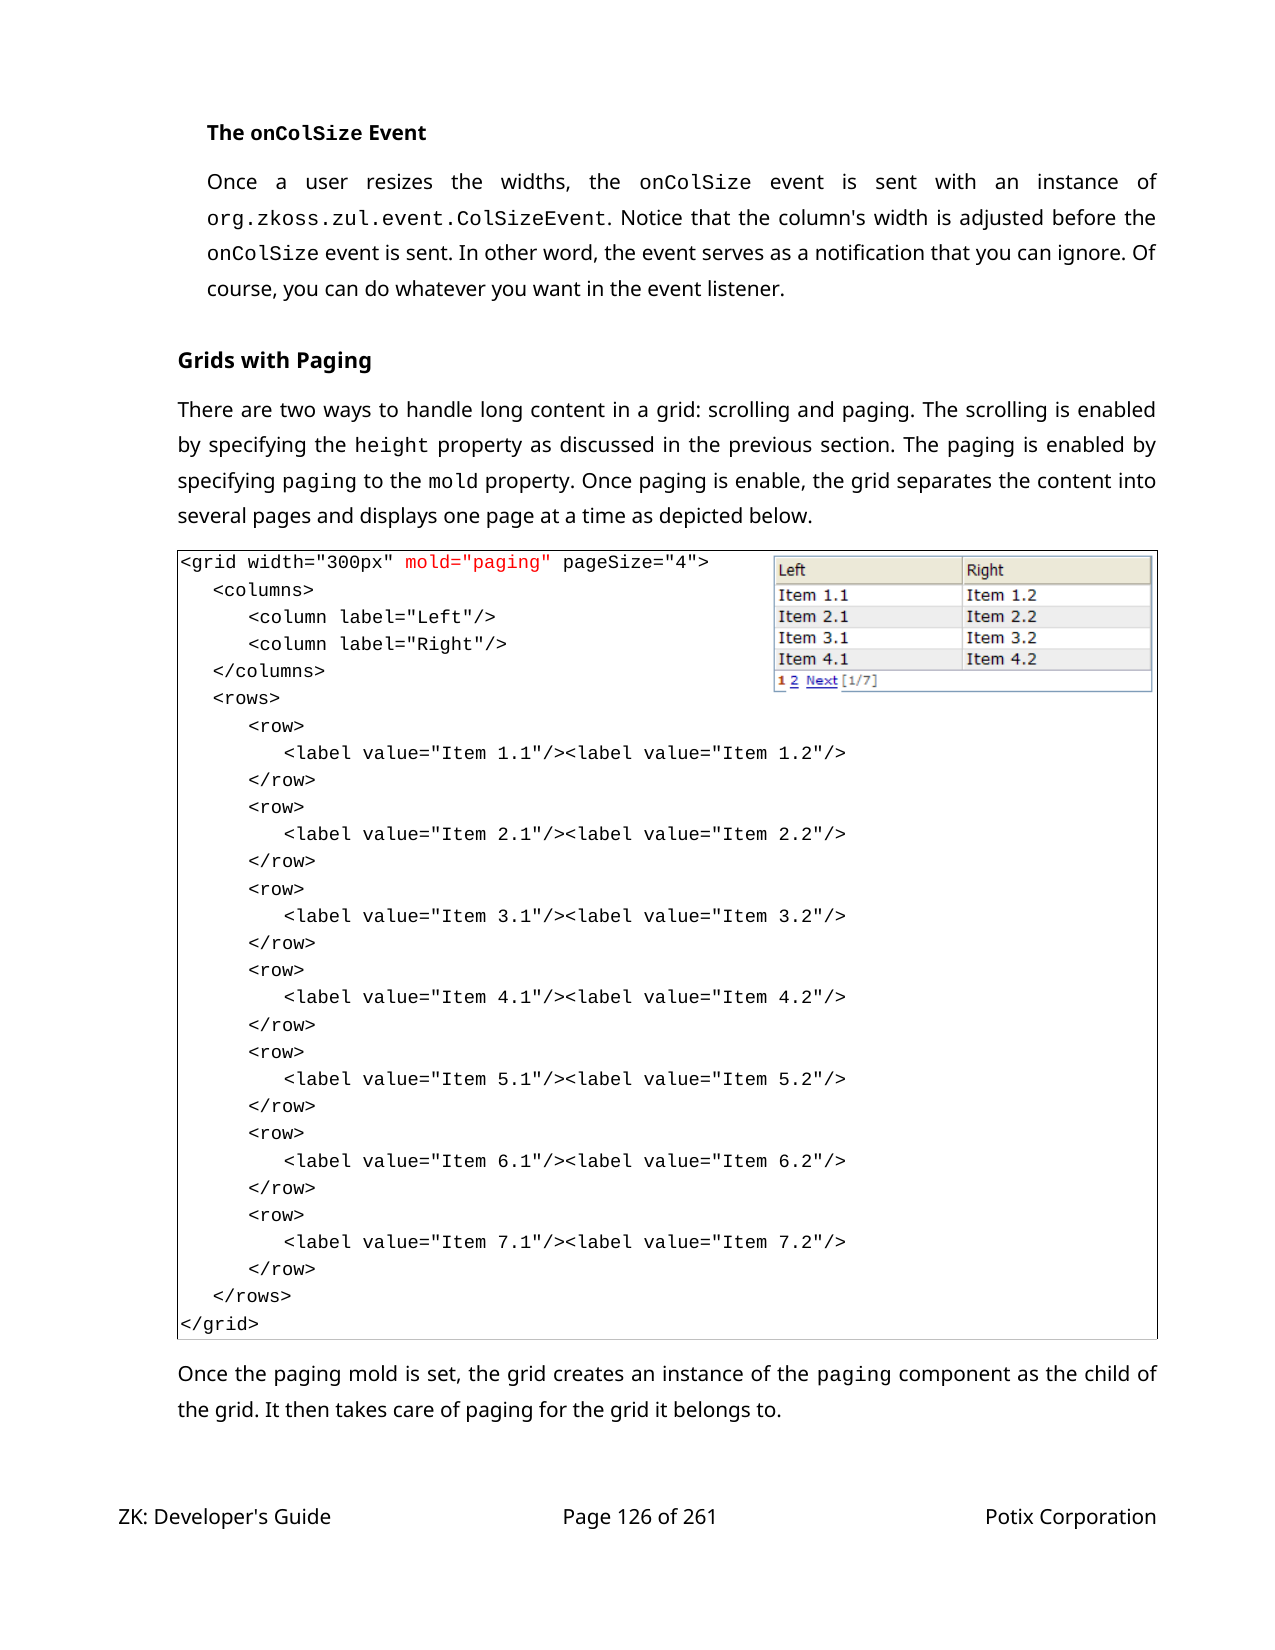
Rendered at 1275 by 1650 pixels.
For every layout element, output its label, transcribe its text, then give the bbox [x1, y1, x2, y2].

text <columns> [178, 577, 770, 602]
text <column label="Right"/> [178, 632, 770, 656]
text <label value="Item 4.1"/><label value="Item 4.2"/> [178, 985, 1157, 1009]
text </columns> [178, 659, 770, 683]
text </row> [178, 931, 1157, 955]
text <rows> [178, 686, 1157, 711]
text </row> [178, 1094, 1157, 1118]
text </row> [178, 1012, 1157, 1037]
text <row> [178, 1121, 1157, 1146]
text </grid> [178, 1312, 1157, 1339]
text </row> [178, 849, 1157, 874]
picture [770, 552, 1155, 696]
text </row> [178, 1176, 1157, 1200]
text <row> [178, 713, 1157, 738]
text </rows> [178, 1284, 1157, 1309]
text <label value="Item 2.1"/><label value="Item 2.2"/> [178, 822, 1157, 846]
text <label value="Item 7.1"/><label value="Item 7.2"/> [178, 1230, 1157, 1254]
text <label value="Item 1.1"/><label value="Item 1.2"/> [178, 741, 1157, 765]
text <label value="Item 5.1"/><label value="Item 5.2"/> [178, 1067, 1157, 1091]
text <row> [178, 1040, 1157, 1064]
text <row> [178, 958, 1157, 982]
text <row> [178, 877, 1157, 901]
text There are two ways to handle long content in a grid: scrolling and paging. The scrolling is enabled by specifying the height property as discussed in the previous section. The paging is enabled by specifying paging to the mold property. Once paging is enable, the grid separates the content into several pages and displays one page at a time as depicted below. [177, 395, 1157, 530]
text Once the paging mold is set, the grid creates an instance of the paging component as the child of the grid. It then takes care of paging for the grid it belongs to. [177, 1359, 1157, 1423]
text </row> [178, 768, 1157, 792]
text <label value="Item 3.1"/><label value="Item 3.2"/> [178, 904, 1157, 928]
text <label value="Item 6.1"/><label value="Item 6.2"/> [178, 1148, 1157, 1173]
text <row> [178, 1203, 1157, 1227]
text Once a user resizes the widths, the onColSize event is sent with an instance of org.zkoss.zul.event.ColSizeEvent. Notice that the column's width is adjusted before the onColSize event is sent. In other word, the event serves as a notification that you can ignore. Of course, you can do whatever you want in the event listener. [207, 167, 1157, 302]
text <row> [178, 795, 1157, 819]
subtitle Grids with Paging [177, 344, 1157, 374]
text <column label="Left"/> [178, 605, 770, 629]
text <grid width="300px" mold="paging" pageSize="4"> [178, 551, 1157, 574]
subtitle The onColSize Event [207, 118, 1157, 147]
text </row> [178, 1257, 1157, 1281]
